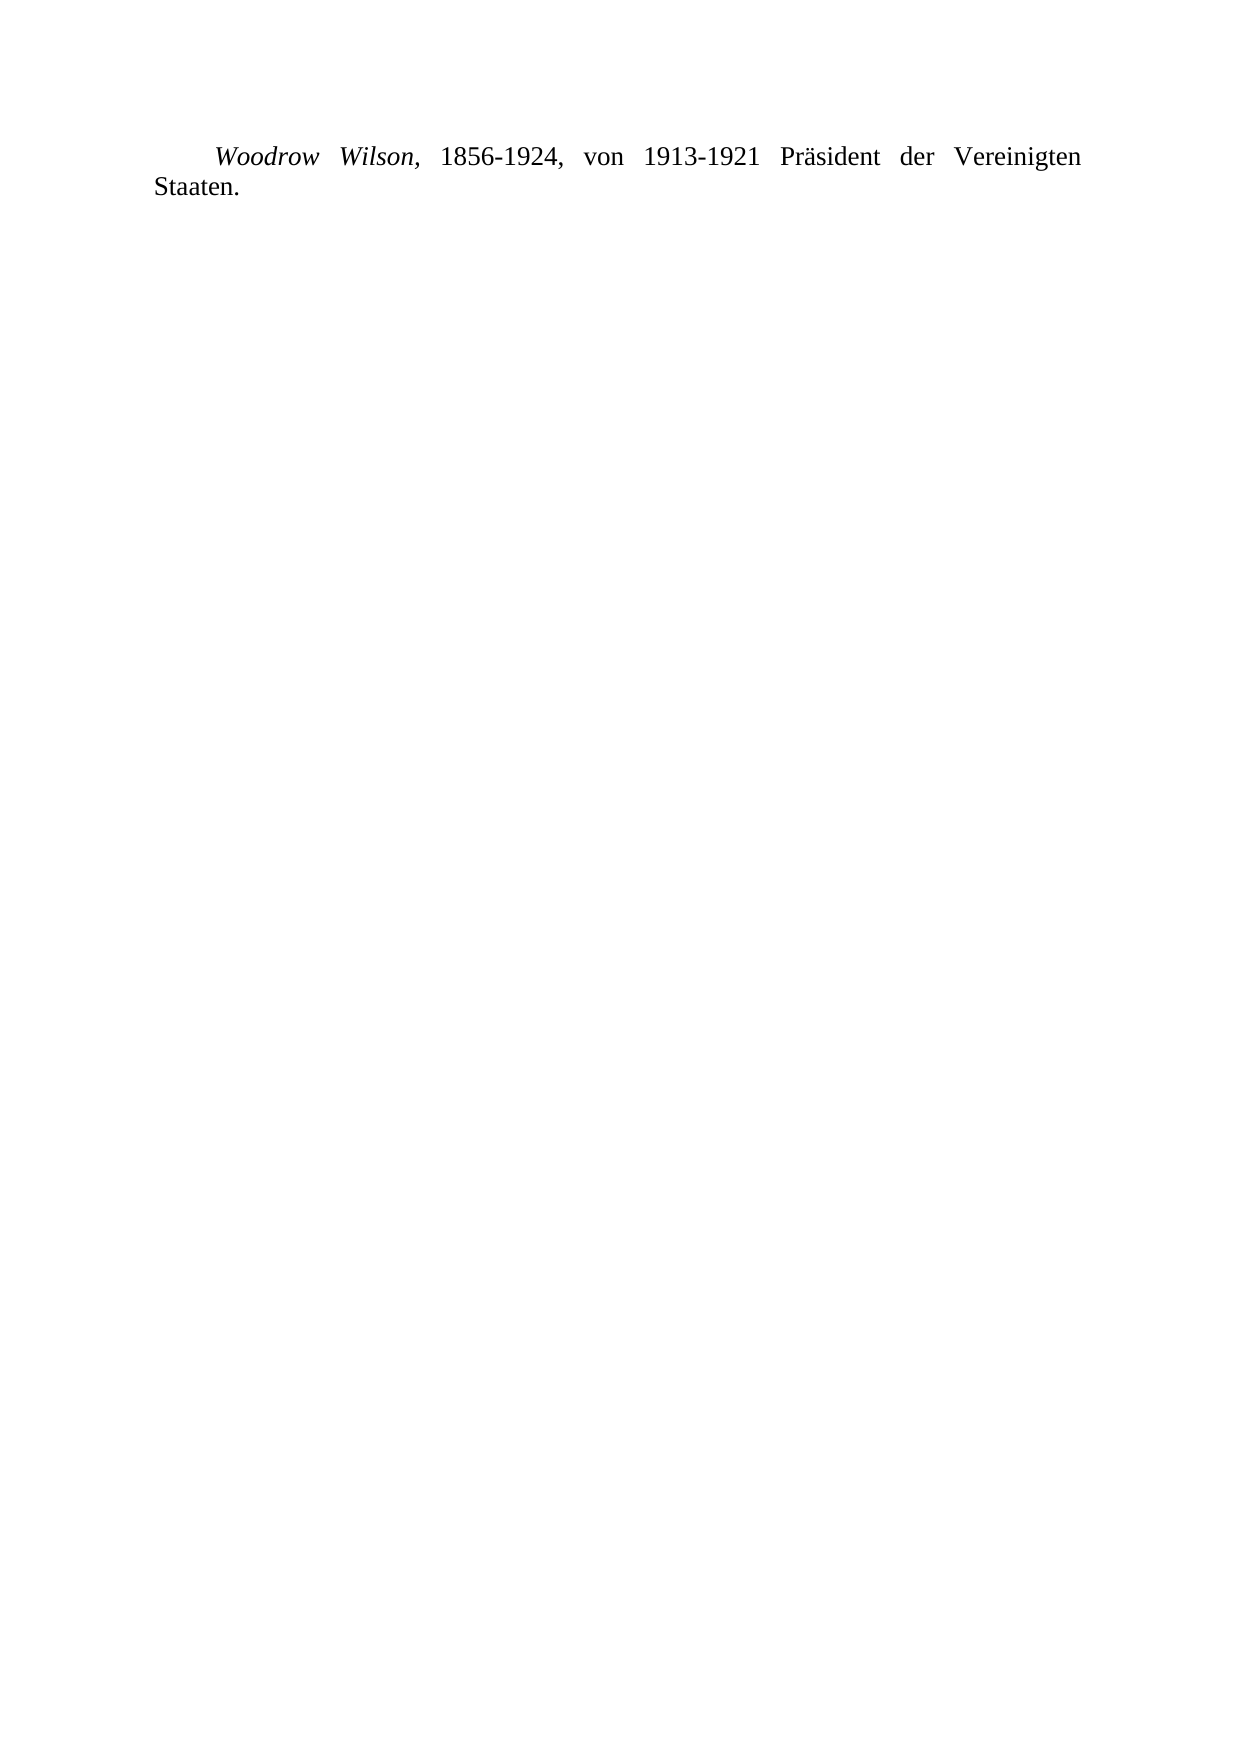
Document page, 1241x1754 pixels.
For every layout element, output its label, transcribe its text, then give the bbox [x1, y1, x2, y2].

text Woodrow Wilson, 1856-1924, von 1913-1921 Präsident der Vereinigten Staaten. [154, 142, 1081, 201]
